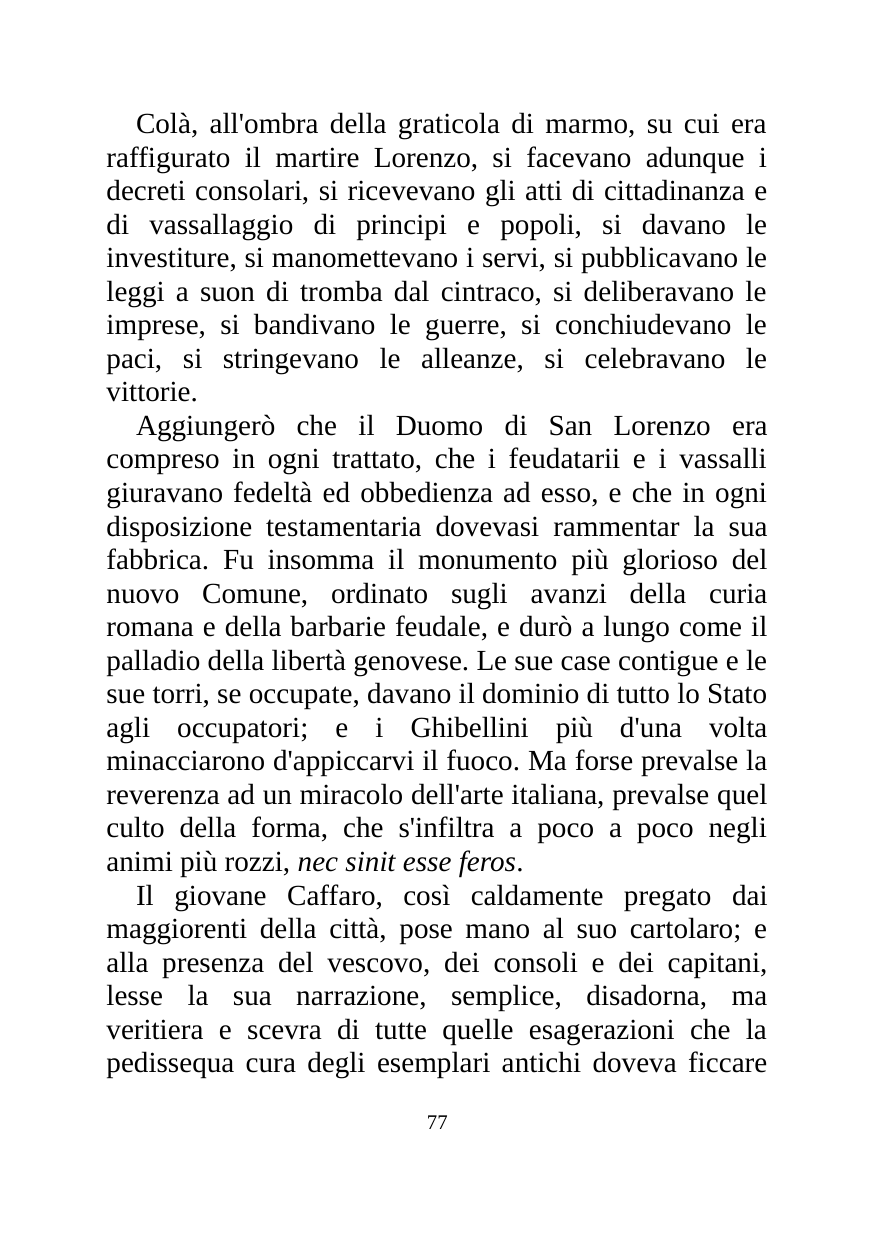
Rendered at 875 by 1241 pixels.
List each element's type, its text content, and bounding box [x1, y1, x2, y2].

text Aggiungerò che il Duomo di San Lorenzo era compreso in ogni trattato, che i feudatarii e i vassalli giuravano fedeltà ed obbedienza ad esso, e che in ogni disposizione testamentaria dovevasi rammentar la sua fabbrica. Fu insomma il monumento più glorioso del nuovo Comune, ordinato sugli avanzi della curia romana e della barbarie feudale, e durò a lungo come il palladio della libertà genovese. Le sue case contigue e le sue torri, se occupate, davano il dominio di tutto lo Stato agli occupatori; e i Ghibellini più d'una volta minacciarono d'appiccarvi il fuoco. Ma forse prevalse la reverenza ad un miracolo dell'arte italiana, prevalse quel culto della forma, che s'infiltra a poco a poco negli animi più rozzi, nec sinit esse feros. [106, 408, 768, 878]
text Il giovane Caffaro, così caldamente pregato dai maggiorenti della città, pose mano al suo cartolaro; e alla presenza del vescovo, dei consoli e dei capitani, lesse la sua narrazione, semplice, disadorna, ma veritiera e scevra di tutte quelle esagerazioni che la pedissequa cura degli esemplari antichi doveva ficcare [106, 878, 768, 1079]
text Colà, all'ombra della graticola di marmo, su cui era raffigurato il martire Lorenzo, si facevano adunque i decreti consolari, si ricevevano gli atti di cittadinanza e di vassallaggio di principi e popoli, si davano le investiture, si manomettevano i servi, si pubblicavano le leggi a suon di tromba dal cintraco, si deliberavano le imprese, si bandivano le guerre, si conchiudevano le paci, si stringevano le alleanze, si celebravano le vittorie. [106, 106, 768, 408]
